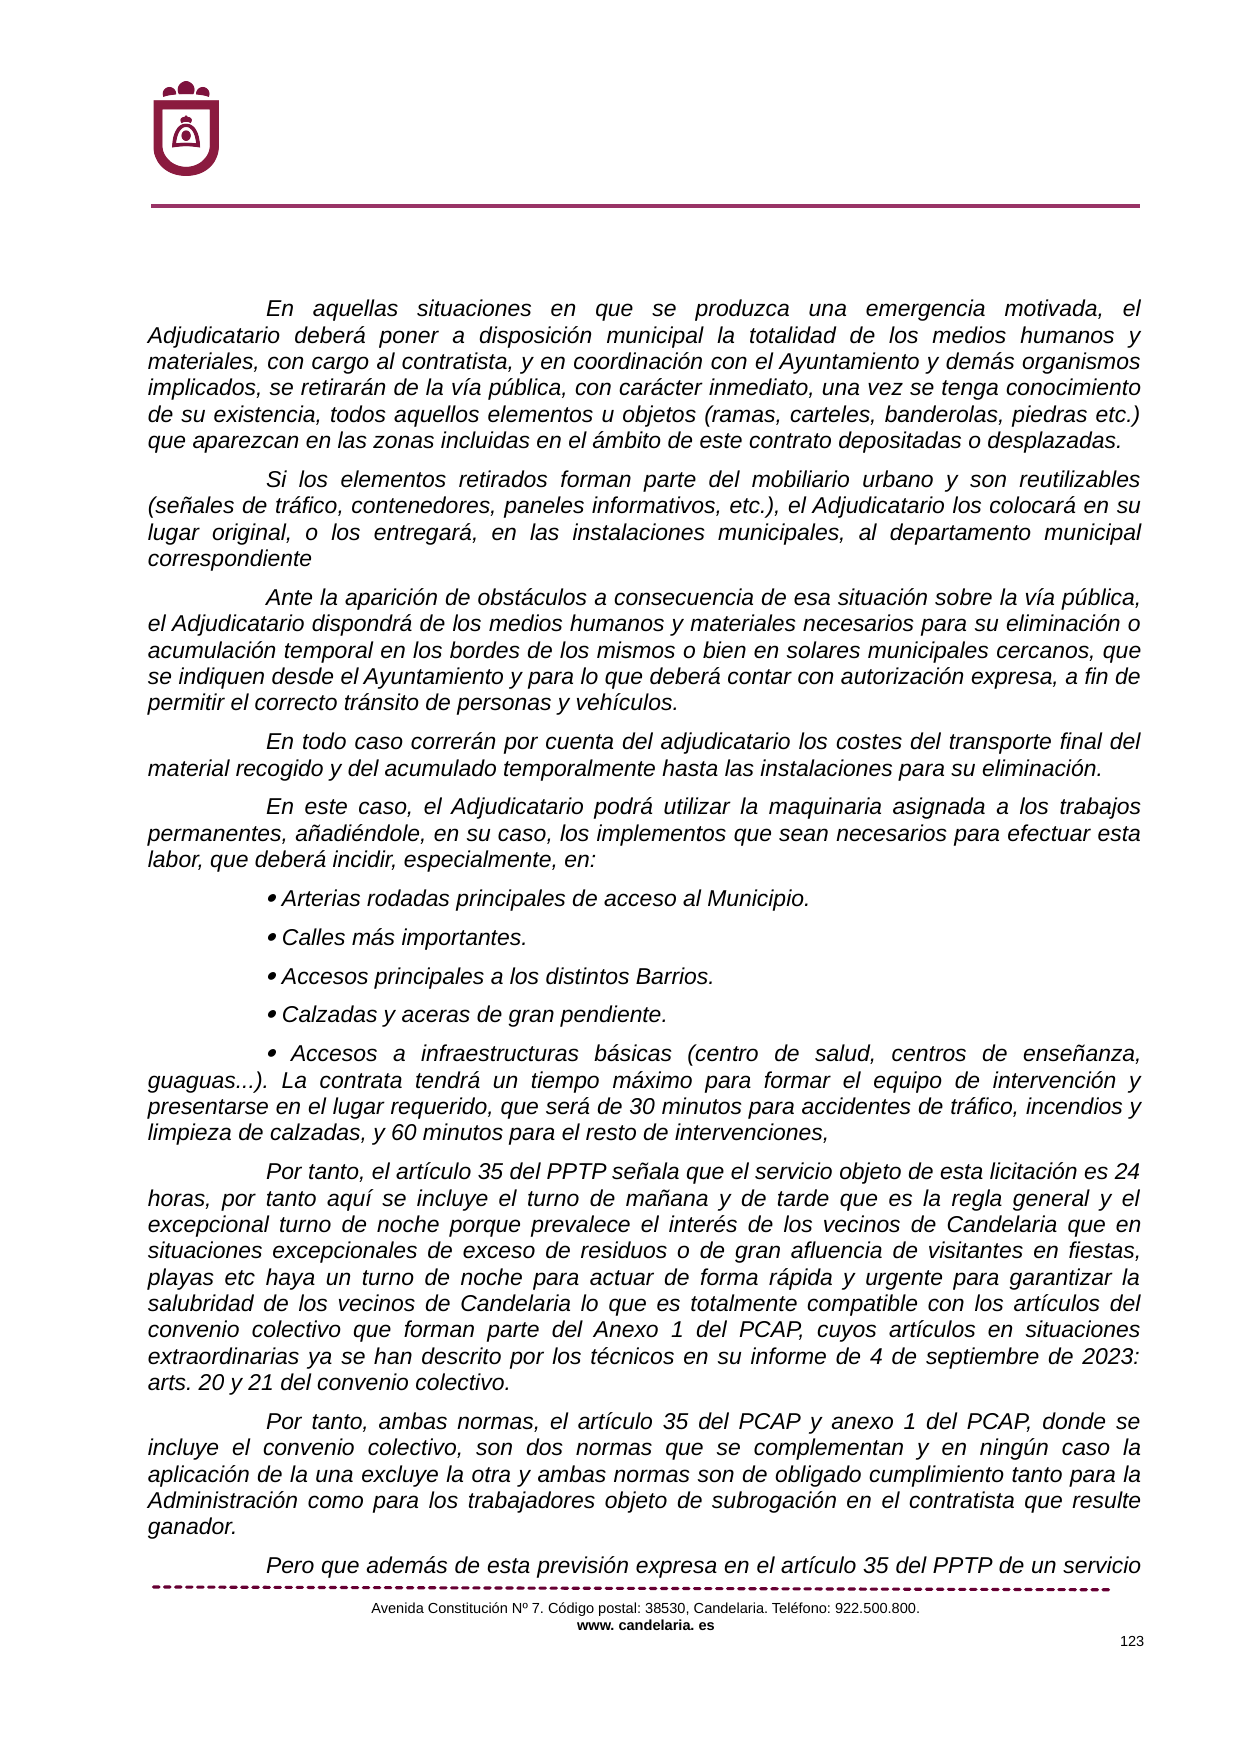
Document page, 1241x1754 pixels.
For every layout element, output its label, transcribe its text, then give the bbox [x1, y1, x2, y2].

text En aquellas situaciones en que se produzca una emergencia motivada, el Adjudicatario deberá poner a disposición municipal la totalidad de los medios humanos y materiales, con cargo al contratista, y en coordinación con el Ayuntamiento y demás organismos implicados, se retirarán de la vía pública, con carácter inmediato, una vez se tenga conocimiento de su existencia, todos aquellos elementos u objetos (ramas, carteles, banderolas, piedras etc.) que aparezcan en las zonas incluidas en el ámbito de este contrato depositadas o desplazadas. [148, 295, 1144, 453]
text  Calles más importantes. [148, 924, 1144, 950]
text En todo caso correrán por cuenta del adjudicatario los costes del transporte final del material recogido y del acumulado temporalmente hasta las instalaciones para su eliminación. [148, 728, 1144, 781]
text Ante la aparición de obstáculos a consecuencia de esa situación sobre la vía pública, el Adjudicatario dispondrá de los medios humanos y materiales necesarios para su eliminación o acumulación temporal en los bordes de los mismos o bien en solares municipales cercanos, que se indiquen desde el Ayuntamiento y para lo que deberá contar con autorización expresa, a fin de permitir el correcto tránsito de personas y vehículos. [148, 584, 1144, 716]
text  Accesos principales a los distintos Barrios. [148, 963, 1144, 989]
text Por tanto, ambas normas, el artículo 35 del PCAP y anexo 1 del PCAP, donde se incluye el convenio colectivo, son dos normas que se complementan y en ningún caso la aplicación de la una excluye la otra y ambas normas son de obligado cumplimiento tanto para la Administración como para los trabajadores objeto de subrogación en el contratista que resulte ganador. [148, 1408, 1144, 1540]
text Si los elementos retirados forman parte del mobiliario urbano y son reutilizables (señales de tráfico, contenedores, paneles informativos, etc.), el Adjudicatario los colocará en su lugar original, o los entregará, en las instalaciones municipales, al departamento municipal correspondiente [148, 466, 1144, 571]
text  Arterias rodadas principales de acceso al Municipio. [148, 885, 1144, 911]
text  Accesos a infraestructuras básicas (centro de salud, centros de enseñanza, guaguas...). La contrata tendrá un tiempo máximo para formar el equipo de intervención y presentarse en el lugar requerido, que será de 30 minutos para accidentes de tráfico, incendios y limpieza de calzadas, y 60 minutos para el resto de intervenciones, [148, 1040, 1144, 1146]
text En este caso, el Adjudicatario podrá utilizar la maquinaria asignada a los trabajos permanentes, añadiéndole, en su caso, los implementos que sean necesarios para efectuar esta labor, que deberá incidir, especialmente, en: [148, 793, 1144, 872]
text Pero que además de esta previsión expresa en el artículo 35 del PPTP de un servicio [148, 1552, 1144, 1578]
text Por tanto, el artículo 35 del PPTP señala que el servicio objeto de esta licitación es 24 horas, por tanto aquí se incluye el turno de mañana y de tarde que es la regla general y el excepcional turno de noche porque prevalece el interés de los vecinos de Candelaria que en situaciones excepcionales de exceso de residuos o de gran afluencia de visitantes en fiestas, playas etc haya un turno de noche para actuar de forma rápida y urgente para garantizar la salubridad de los vecinos de Candelaria lo que es totalmente compatible con los artículos del convenio colectivo que forman parte del Anexo 1 del PCAP, cuyos artículos en situaciones extraordinarias ya se han descrito por los técnicos en su informe de 4 de septiembre de 2023: arts. 20 y 21 del convenio colectivo. [148, 1158, 1144, 1395]
text  Calzadas y aceras de gran pendiente. [148, 1001, 1144, 1028]
